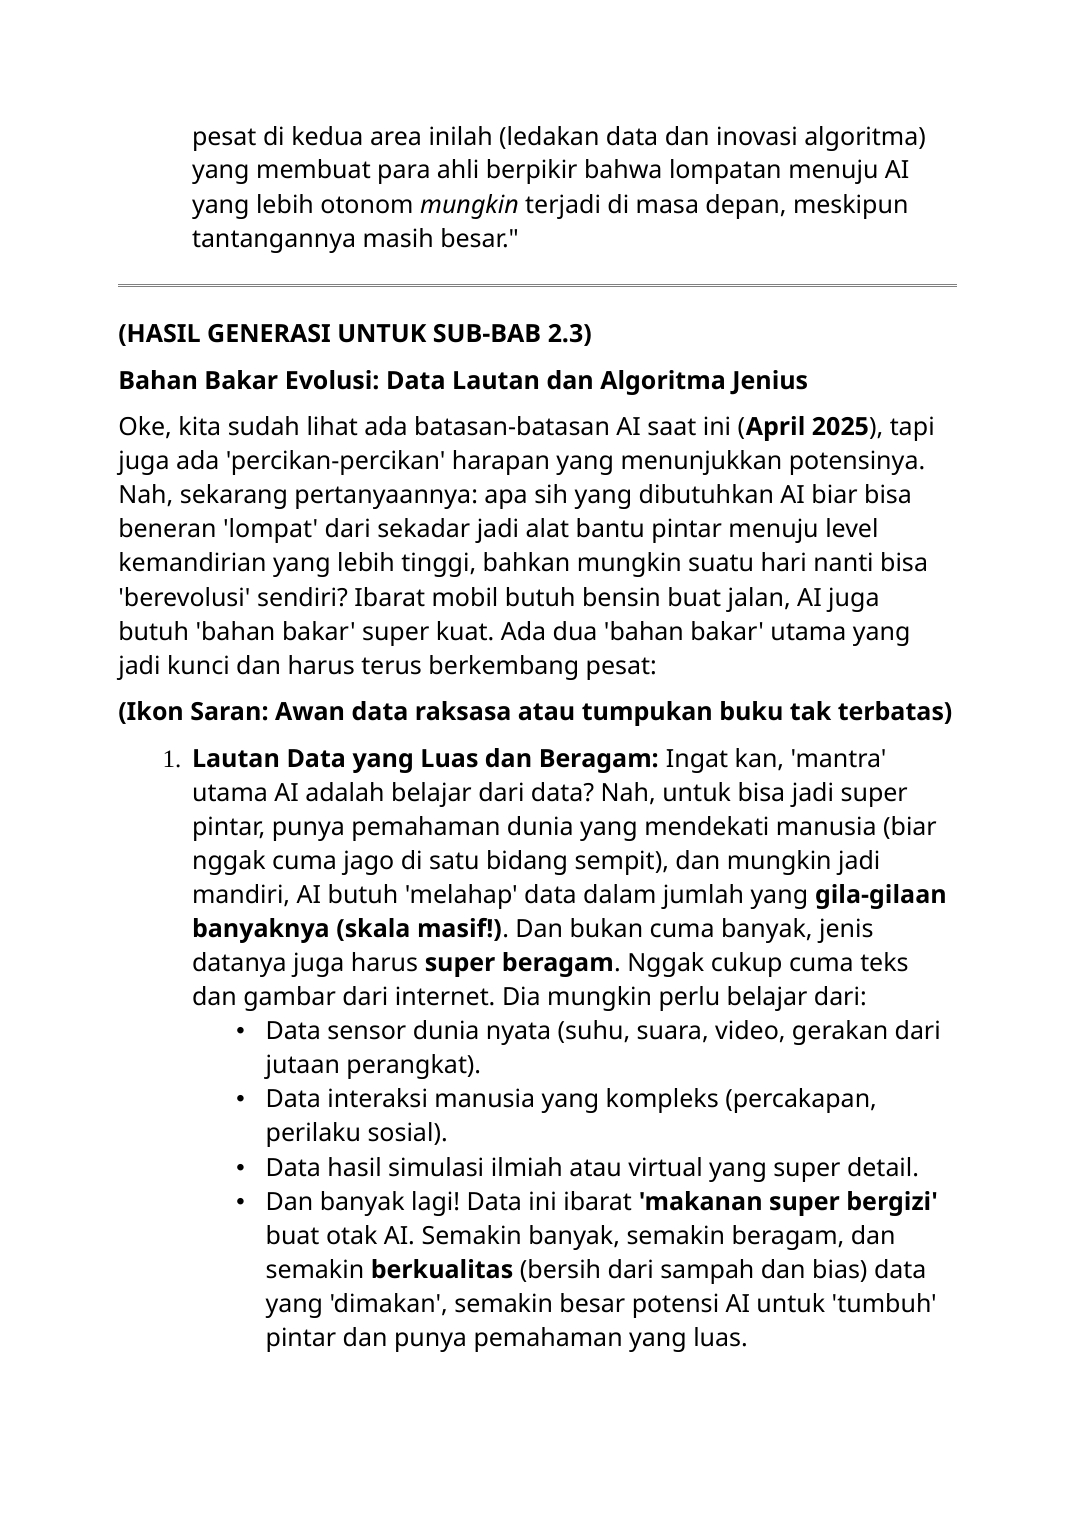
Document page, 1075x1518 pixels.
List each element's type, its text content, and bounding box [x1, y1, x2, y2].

list pesat di kedua area inilah (ledakan data dan inovasi algoritma) yang membuat para ahli berpikir bahwa lompatan menuju AI yang lebih otonom mungkin terjadi di masa depan, meskipun tantangannya masih besar." [162, 118, 957, 254]
text Oke, kita sudah lihat ada batasan-batasan AI saat ini (April 2025), tapi juga ada 'percikan-percikan' harapan yang menunjukkan potensinya. Nah, sekarang pertanyaannya: apa sih yang dibutuhkan AI biar bisa beneran 'lompat' dari sekadar jadi alat bantu pintar menuju level kemandirian yang lebih tinggi, bahkan mungkin suatu hari nanti bisa 'berevolusi' sendiri? Ibarat mobil butuh bensin buat jalan, AI juga butuh 'bahan bakar' super kuat. Ada dua 'bahan bakar' utama yang jadi kunci dan harus terus berkembang pesat: [118, 409, 957, 681]
text (HASIL GENERASI UNTUK SUB-BAB 2.3) [118, 316, 957, 350]
list Dan banyak lagi! Data ini ibarat 'makanan super bergizi' buat otak AI. Semakin banyak, semakin beragam, dan semakin berkualitas (bersih dari sampah dan bias) data yang 'dimakan', semakin besar potensi AI untuk 'tumbuh' pintar dan punya pemahaman yang luas. [236, 1183, 957, 1353]
list Lautan Data yang Luas dan Beragam: Ingat kan, 'mantra' utama AI adalah belajar dari data? Nah, untuk bisa jadi super pintar, punya pemahaman dunia yang mendekati manusia (biar nggak cuma jago di satu bidang sempit), dan mungkin jadi mandiri, AI butuh 'melahap' data dalam jumlah yang gila-gilaan banyaknya (skala masif!). Dan bukan cuma banyak, jenis datanya juga harus super beragam. Nggak cukup cuma teks dan gambar dari internet. Dia mungkin perlu belajar dari: [162, 740, 957, 1013]
list Data hasil simulasi ilmiah atau virtual yang super detail. [236, 1149, 957, 1183]
text Bahan Bakar Evolusi: Data Lautan dan Algoritma Jenius [118, 362, 957, 396]
text (Ikon Saran: Awan data raksasa atau tumpukan buku tak terbatas) [118, 694, 957, 728]
list Data interaksi manusia yang kompleks (percakapan, perilaku sosial). [236, 1081, 957, 1149]
list Data sensor dunia nyata (suhu, suara, video, gerakan dari jutaan perangkat). [236, 1013, 957, 1081]
